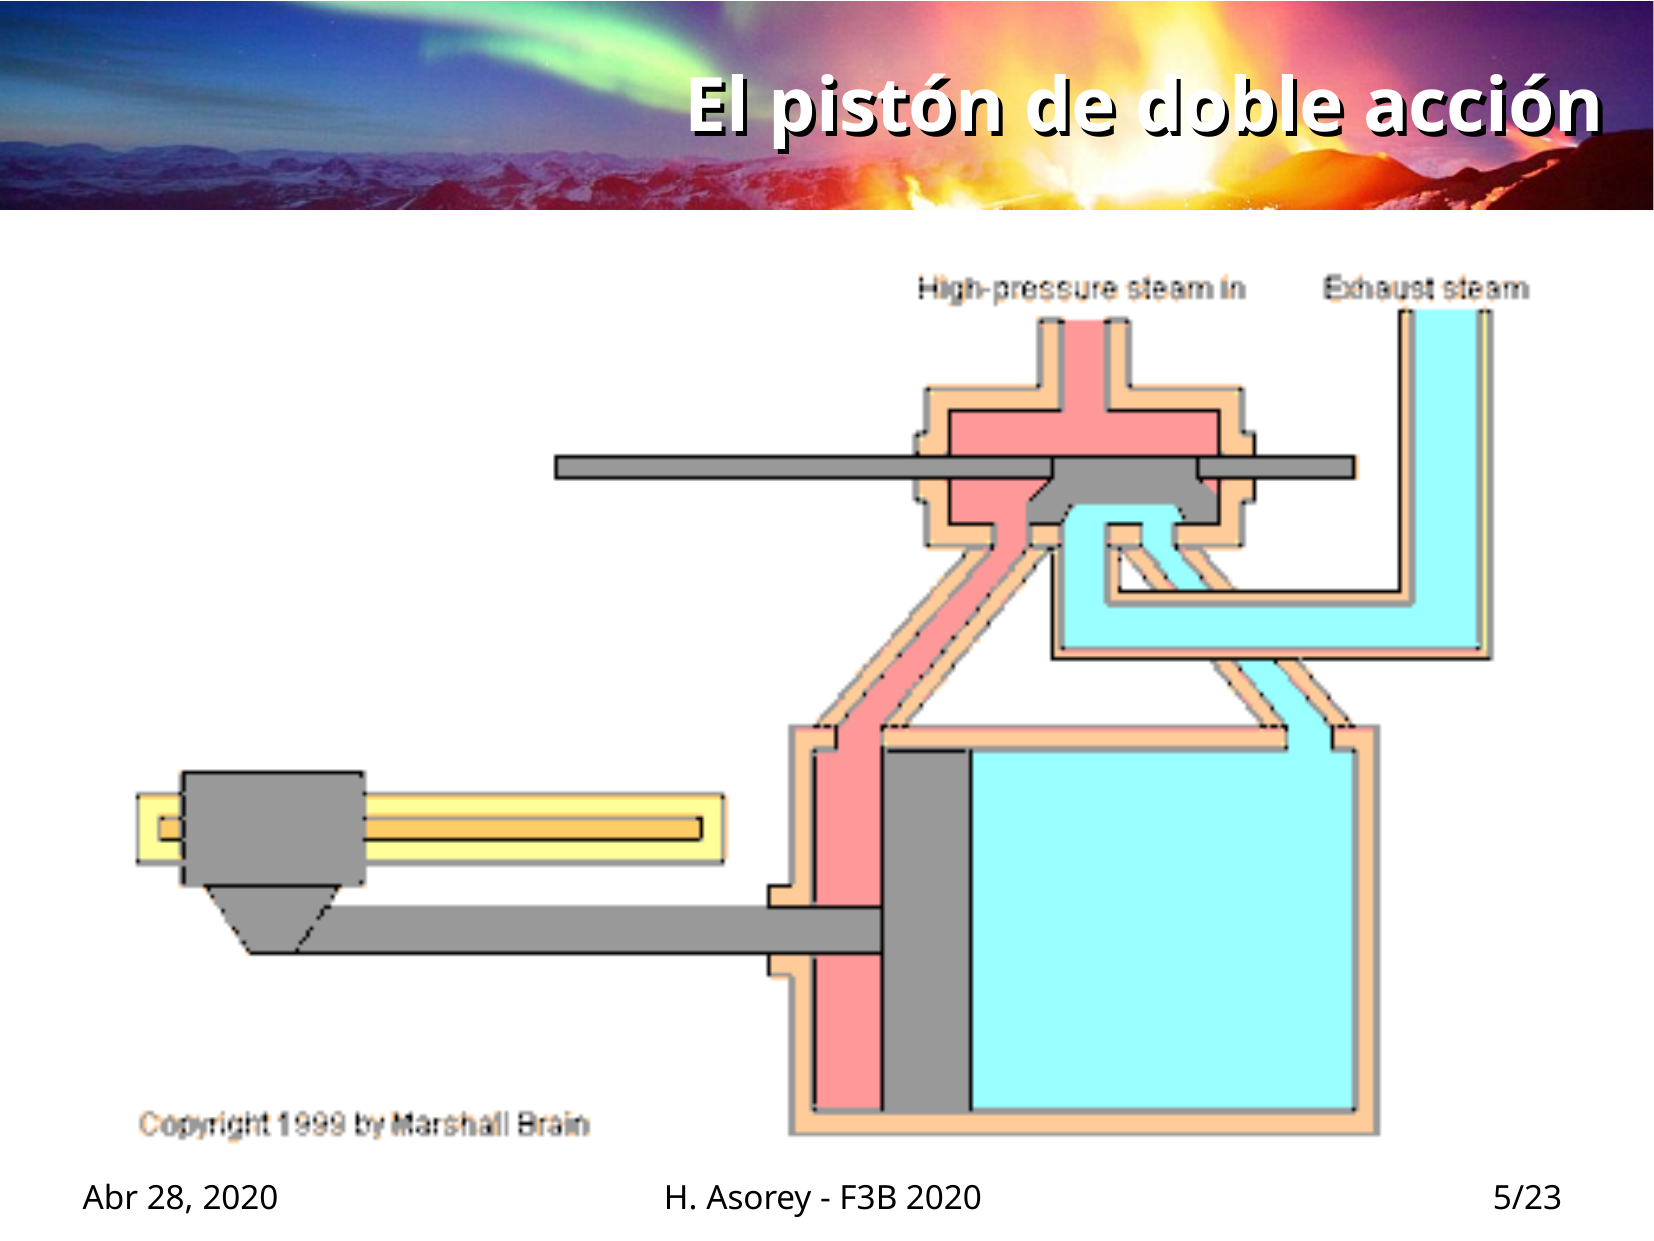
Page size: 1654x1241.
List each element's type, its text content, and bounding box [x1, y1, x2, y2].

picture [116, 254, 1534, 1156]
picture [0, 1, 1654, 210]
title El pistón de doble acción [45, 15, 1606, 191]
